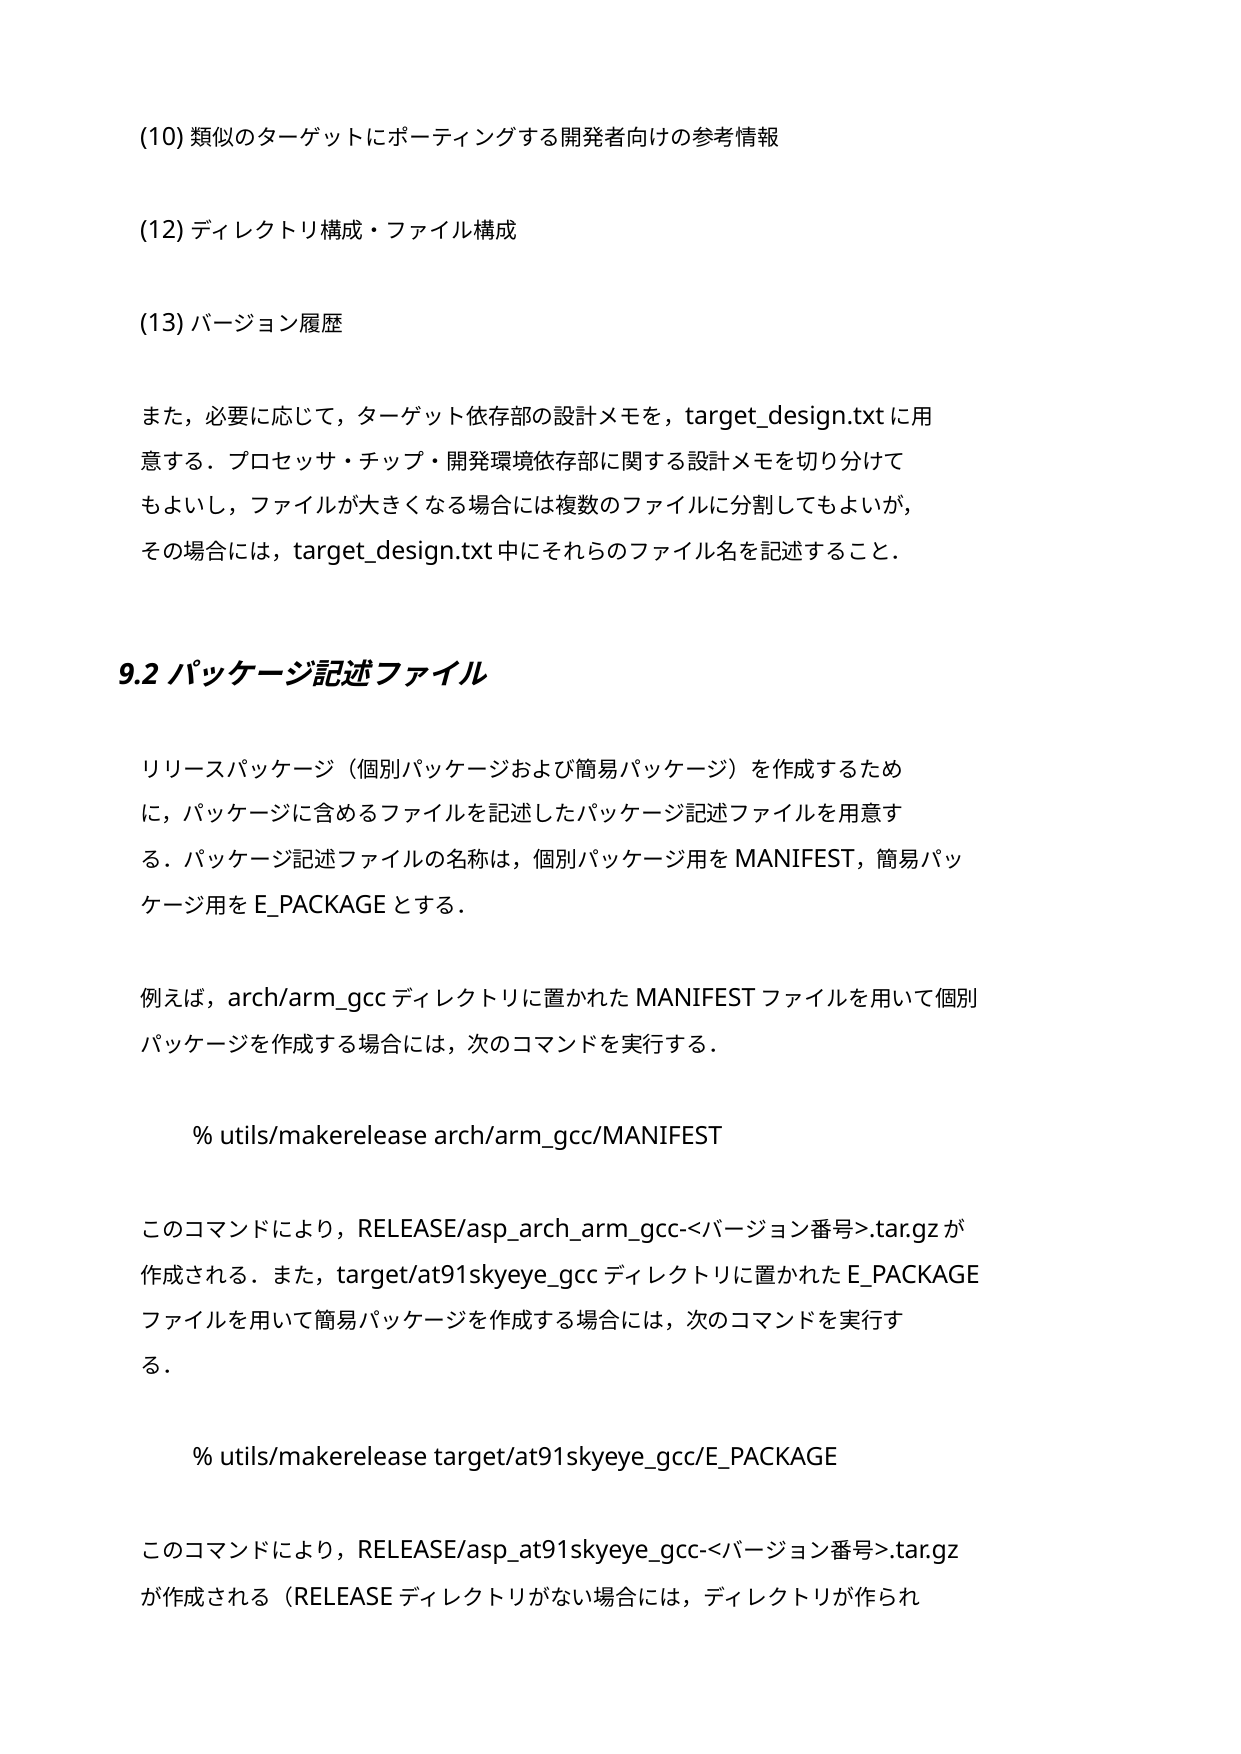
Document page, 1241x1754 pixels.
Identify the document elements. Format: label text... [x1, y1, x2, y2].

text もよいし，ファイルが大きくなる場合には複数のファイルに分割してもよいが， [118, 488, 1122, 520]
text また，必要に応じて，ターゲット依存部の設計メモを，target_design.txtに用 [118, 397, 1122, 432]
text リリースパッケージ（個別パッケージおよび簡易パッケージ）を作成するため [118, 752, 1122, 784]
text (13) バージョン履歴 [118, 304, 1122, 338]
text 例えば，arch/arm_gccディレクトリに置かれたMANIFESTファイルを用いて個別 [118, 980, 1122, 1014]
text る．パッケージ記述ファイルの名称は，個別パッケージ用をMANIFEST，簡易パッ [118, 840, 1122, 874]
text このコマンドにより，RELEASE/asp_at91skyeye_gcc-<バージョン番号>.tar.gz [118, 1532, 1122, 1566]
text が作成される（RELEASEディレクトリがない場合には，ディレクトリが作られ [118, 1578, 1122, 1612]
text % utils/makerelease target/at91skyeye_gcc/E_PACKAGE [118, 1438, 1122, 1472]
text その場合には，target_design.txt中にそれらのファイル名を記述すること． [118, 532, 1122, 566]
text (10) 類似のターゲットにポーティングする開発者向けの参考情報 [118, 118, 1122, 152]
text (12) ディレクトリ構成・ファイル構成 [118, 211, 1122, 245]
text ケージ用をE_PACKAGEとする． [118, 887, 1122, 921]
text る． [118, 1348, 1122, 1379]
text ファイルを用いて簡易パッケージを作成する場合には，次のコマンドを実行す [118, 1303, 1122, 1335]
text % utils/makerelease arch/arm_gcc/MANIFEST [118, 1117, 1122, 1151]
text このコマンドにより，RELEASE/asp_arch_arm_gcc-<バージョン番号>.tar.gzが [118, 1210, 1122, 1244]
text 意する．プロセッサ・チップ・開発環境依存部に関する設計メモを切り分けて [118, 444, 1122, 476]
text に，パッケージに含めるファイルを記述したパッケージ記述ファイルを用意す [118, 796, 1122, 828]
text パッケージを作成する場合には，次のコマンドを実行する． [118, 1027, 1122, 1058]
subtitle 9.2 パッケージ記述ファイル [118, 651, 1122, 693]
text 作成される．また，target/at91skyeye_gccディレクトリに置かれたE_PACKAGE [118, 1257, 1122, 1291]
